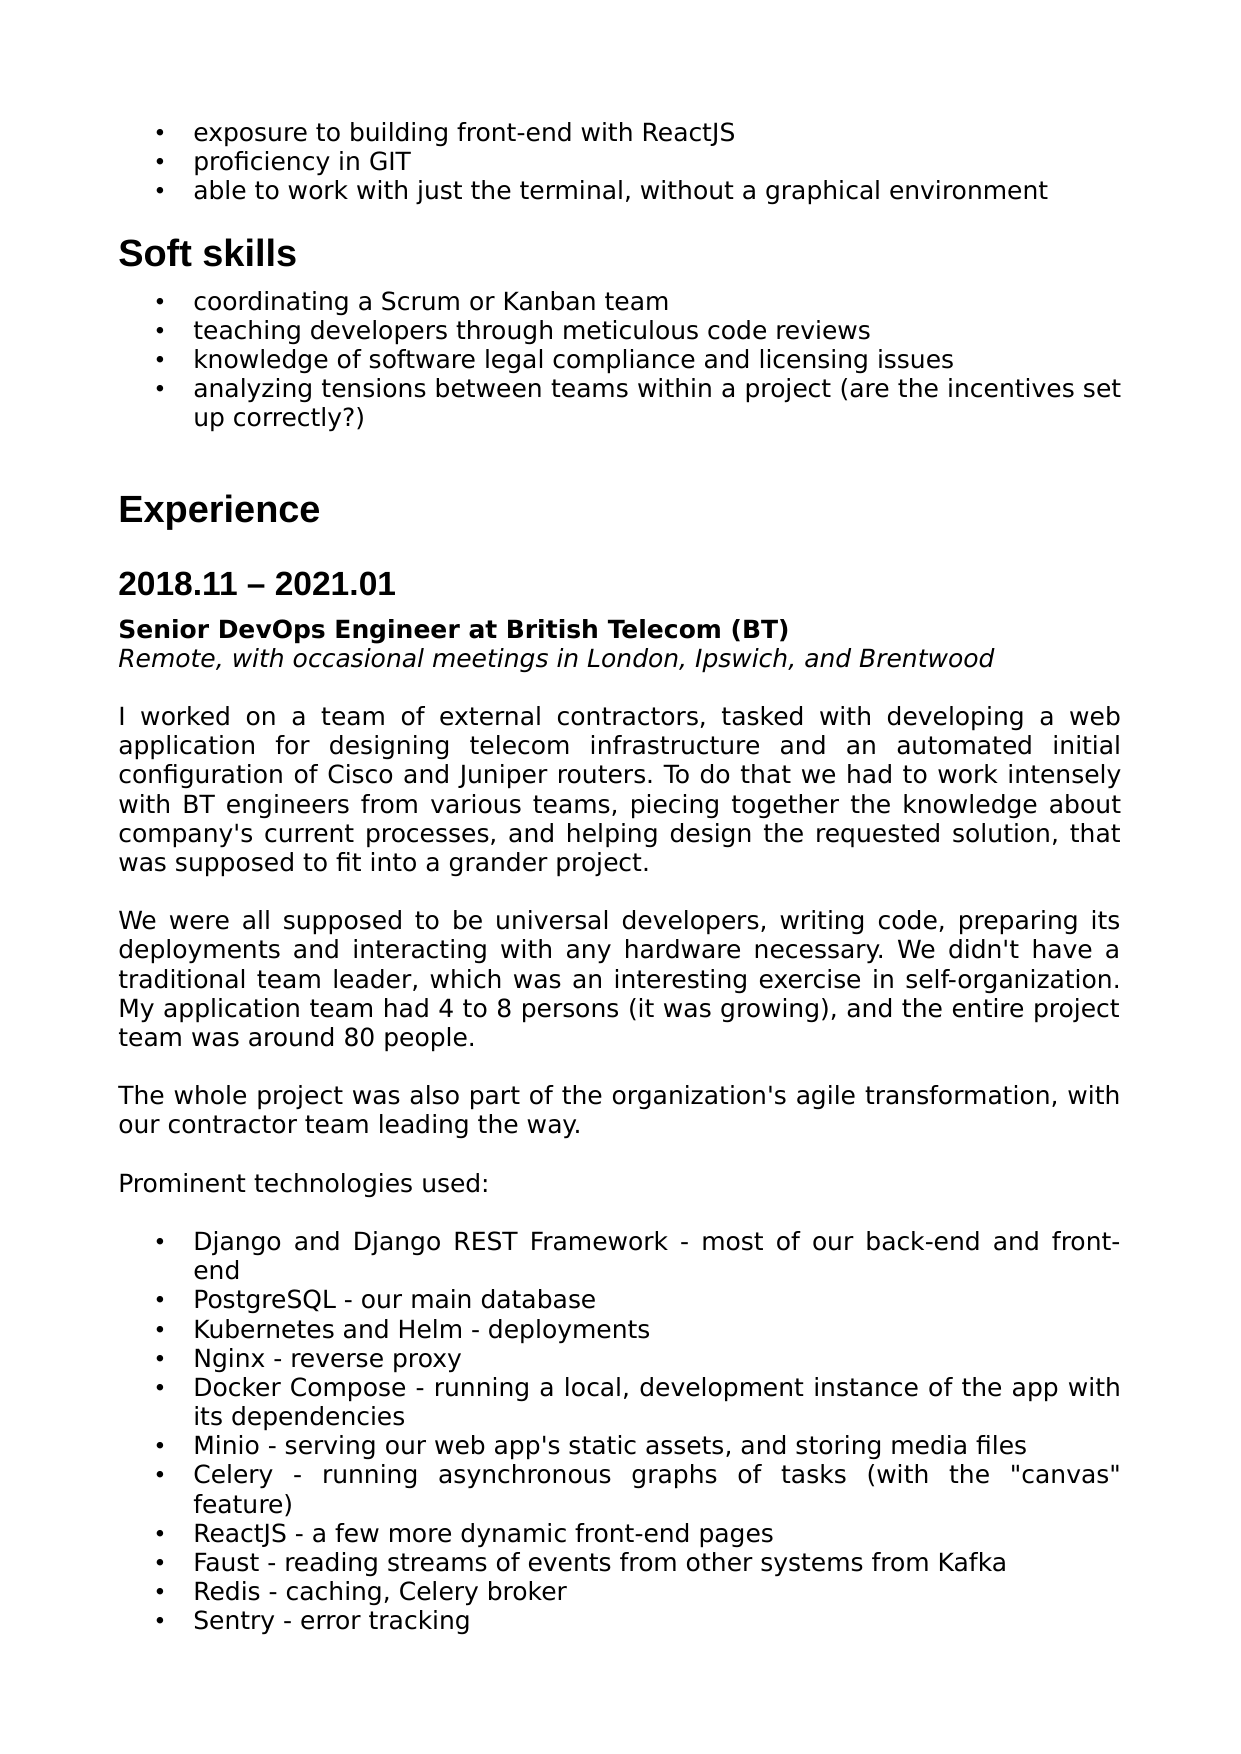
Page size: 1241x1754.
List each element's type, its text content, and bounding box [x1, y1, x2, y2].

list exposure to building front-end with ReactJS [156, 118, 1122, 147]
subtitle Soft skills [118, 231, 1122, 274]
text We were all supposed to be universal developers, writing code, preparing its deployments and interacting with any hardware necessary. We didn't have a traditional team leader, which was an interesting exercise in self-organization. My application team had 4 to 8 persons (it was growing), and the entire project team was around 80 people. [118, 907, 1122, 1052]
list Docker Compose - running a local, development instance of the app with its dependencies [156, 1373, 1122, 1432]
list Nginx - reverse proxy [156, 1344, 1122, 1373]
text The whole project was also part of the organization's agile transformation, with our contractor team leading the way. [118, 1082, 1122, 1140]
text I worked on a team of external contractors, tasked with developing a web application for designing telecom infrastructure and an automated initial configuration of Cisco and Juniper routers. To do that we had to work intensely with BT engineers from various teams, piecing together the knowledge about company's current processes, and helping design the requested solution, that was supposed to fit into a grander project. [118, 702, 1122, 877]
list able to work with just the terminal, without a graphical environment [156, 176, 1122, 206]
list ReactJS - a few more dynamic front-end pages [156, 1519, 1122, 1548]
list Celery - running asynchronous graphs of tasks (with the "canvas" feature) [156, 1461, 1122, 1519]
list analyzing tensions between teams within a project (are the incentives set up correctly?) [156, 374, 1122, 433]
list Kubernetes and Helm - deployments [156, 1315, 1122, 1344]
list Minio - serving our web app's static assets, and storing media files [156, 1432, 1122, 1461]
list knowledge of software legal compliance and licensing issues [156, 345, 1122, 374]
list proficiency in GIT [156, 147, 1122, 176]
text Remote, with occasional meetings in London, Ipswich, and Brentwood [118, 644, 1122, 673]
text Senior DevOps Engineer at British Telecom (BT) [118, 615, 1122, 644]
list teaching developers through meticulous code reviews [156, 316, 1122, 345]
text Prominent technologies used: [118, 1169, 1122, 1198]
subtitle 2018.11 – 2021.01 [118, 564, 1122, 602]
list PostgreSQL - our main database [156, 1286, 1122, 1315]
list Sentry - error tracking [156, 1607, 1122, 1636]
subtitle Experience [118, 487, 1122, 530]
list coordinating a Scrum or Kanban team [156, 287, 1122, 316]
list Django and Django REST Framework - most of our back-end and front-end [156, 1227, 1122, 1286]
list Faust - reading streams of events from other systems from Kafka [156, 1548, 1122, 1577]
list Redis - caching, Celery broker [156, 1577, 1122, 1607]
